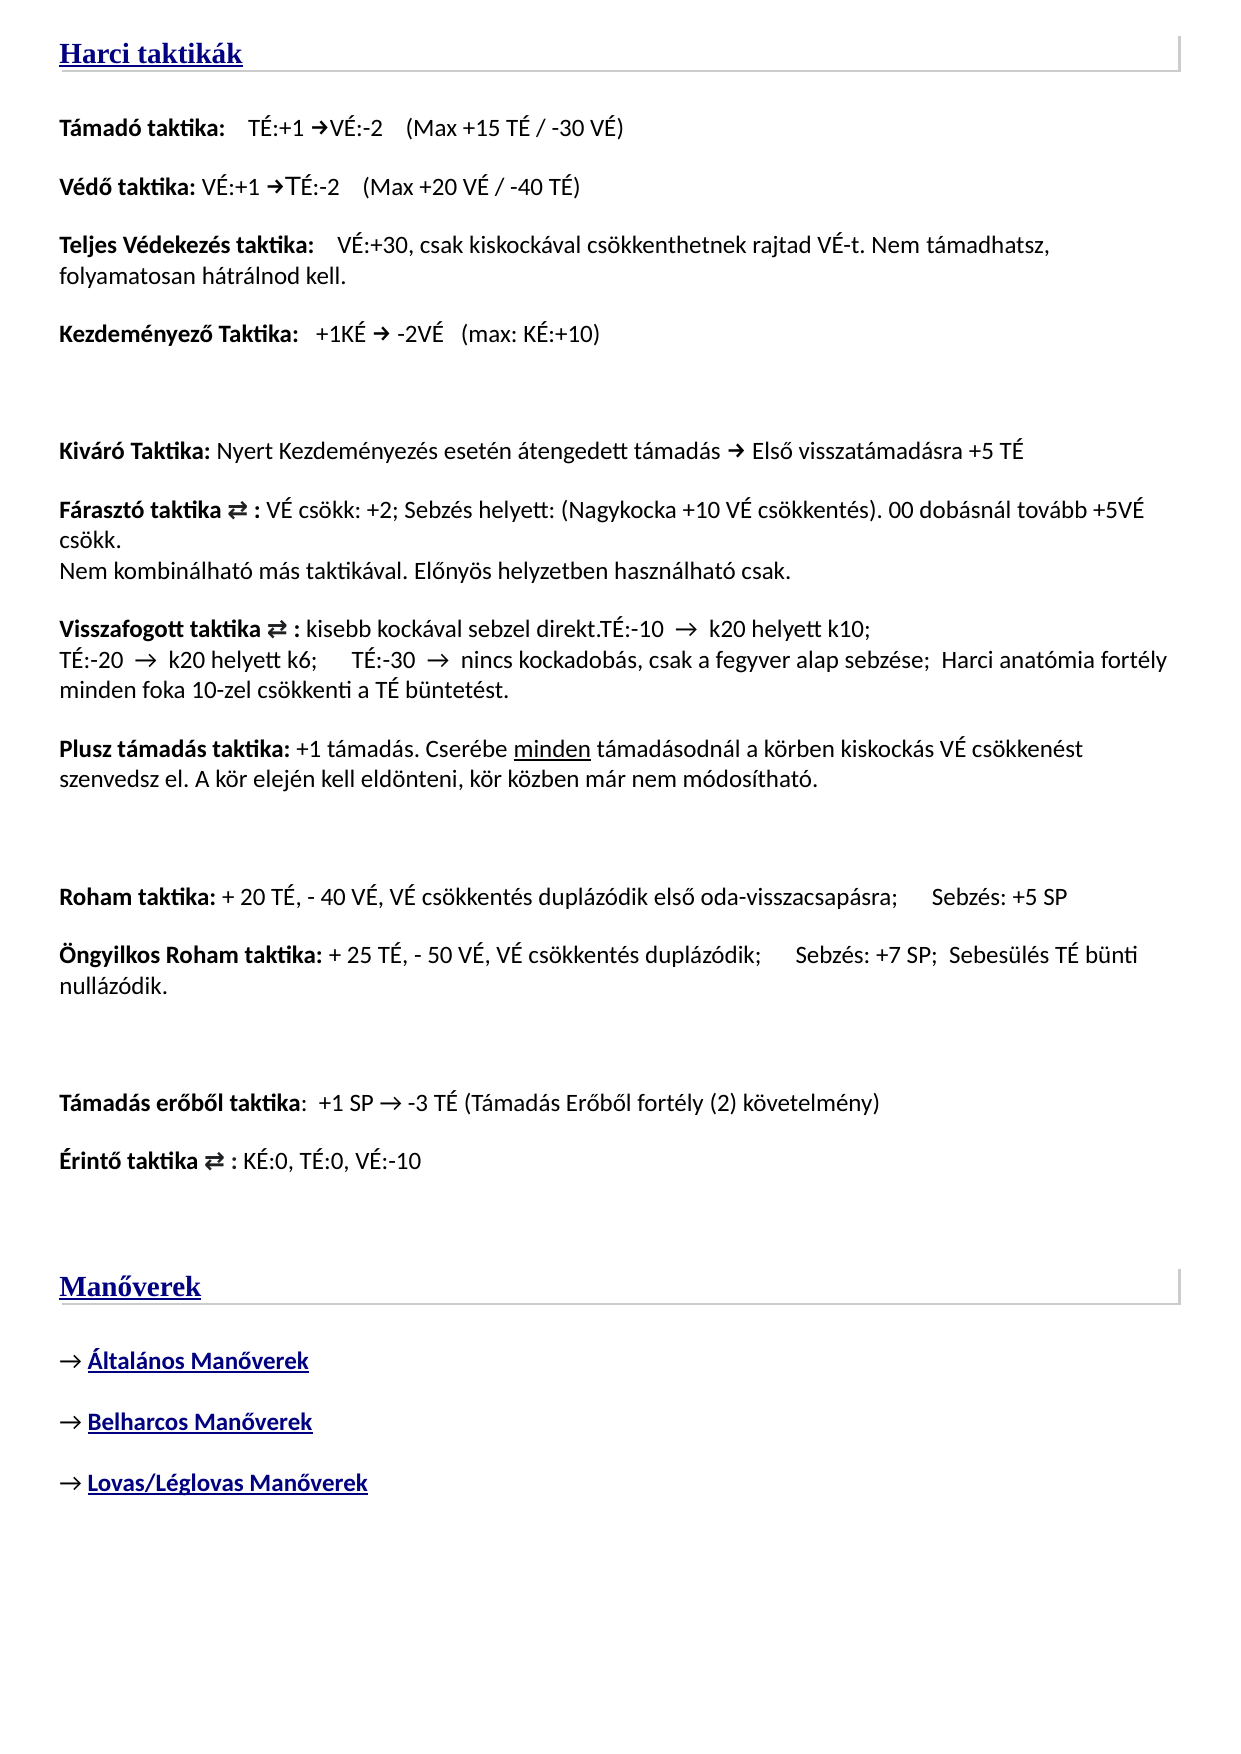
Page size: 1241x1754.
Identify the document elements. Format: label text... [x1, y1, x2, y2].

text → Lovas/Léglovas Manőverek [59, 1467, 1181, 1498]
text Érintő taktika ⇄ : KÉ:0, TÉ:0, VÉ:-10 [59, 1145, 1181, 1176]
text Plusz támadás taktika: +1 támadás. Cserébe minden támadásodnál a körben kiskockás VÉ csökkenést szenvedsz el. A kör elején kell eldönteni, kör közben már nem módosítható. [59, 733, 1181, 794]
text → Általános Manőverek [59, 1345, 1181, 1376]
text Kezdeményező Taktika: +1KÉ → -2VÉ (max: KÉ:+10) [59, 318, 1181, 349]
text → Belharcos Manőverek [59, 1406, 1181, 1437]
text Visszafogott taktika ⇄ : kisebb kockával sebzel direkt.TÉ:-10 → k20 helyett k10; TÉ:-20 → k20 helyett k6; TÉ:-30 → nincs kockadobás, csak a fegyver alap sebzése; Harci anatómia fortély minden foka 10-zel csökkenti a TÉ büntetést. [59, 613, 1181, 705]
text Támadó taktika: TÉ:+1 →VÉ:-2 (Max +15 TÉ / -30 VÉ) [59, 112, 1181, 143]
text Védő taktika: VÉ:+1 →TÉ:-2 (Max +20 VÉ / -40 TÉ) [59, 171, 1181, 201]
text Támadás erőből taktika: +1 SP → -3 TÉ (Támadás Erőből fortély (2) követelmény) [59, 1087, 1181, 1117]
subtitle Harci taktikák [59, 36, 1178, 69]
text Teljes Védekezés taktika: VÉ:+30, csak kiskockával csökkenthetnek rajtad VÉ-t. Nem támadhatsz, folyamatosan hátrálnod kell. [59, 229, 1181, 290]
text Roham taktika: + 20 TÉ, - 40 VÉ, VÉ csökkentés duplázódik első oda-visszacsapásra; Sebzés: +5 SP [59, 881, 1181, 911]
subtitle Manőverek [59, 1269, 1178, 1302]
text Kiváró Taktika: Nyert Kezdeményezés esetén átengedett támadás → Első visszatámadásra +5 TÉ [59, 435, 1181, 466]
text Fárasztó taktika ⇄ : VÉ csökk: +2; Sebzés helyett: (Nagykocka +10 VÉ csökkentés). 00 dobásnál tovább +5VÉ csökk. Nem kombinálható más taktikával. Előnyös helyzetben használható csak. [59, 494, 1181, 586]
text Öngyilkos Roham taktika: + 25 TÉ, - 50 VÉ, VÉ csökkentés duplázódik; Sebzés: +7 SP; Sebesülés TÉ bünti nullázódik. [59, 939, 1181, 1000]
